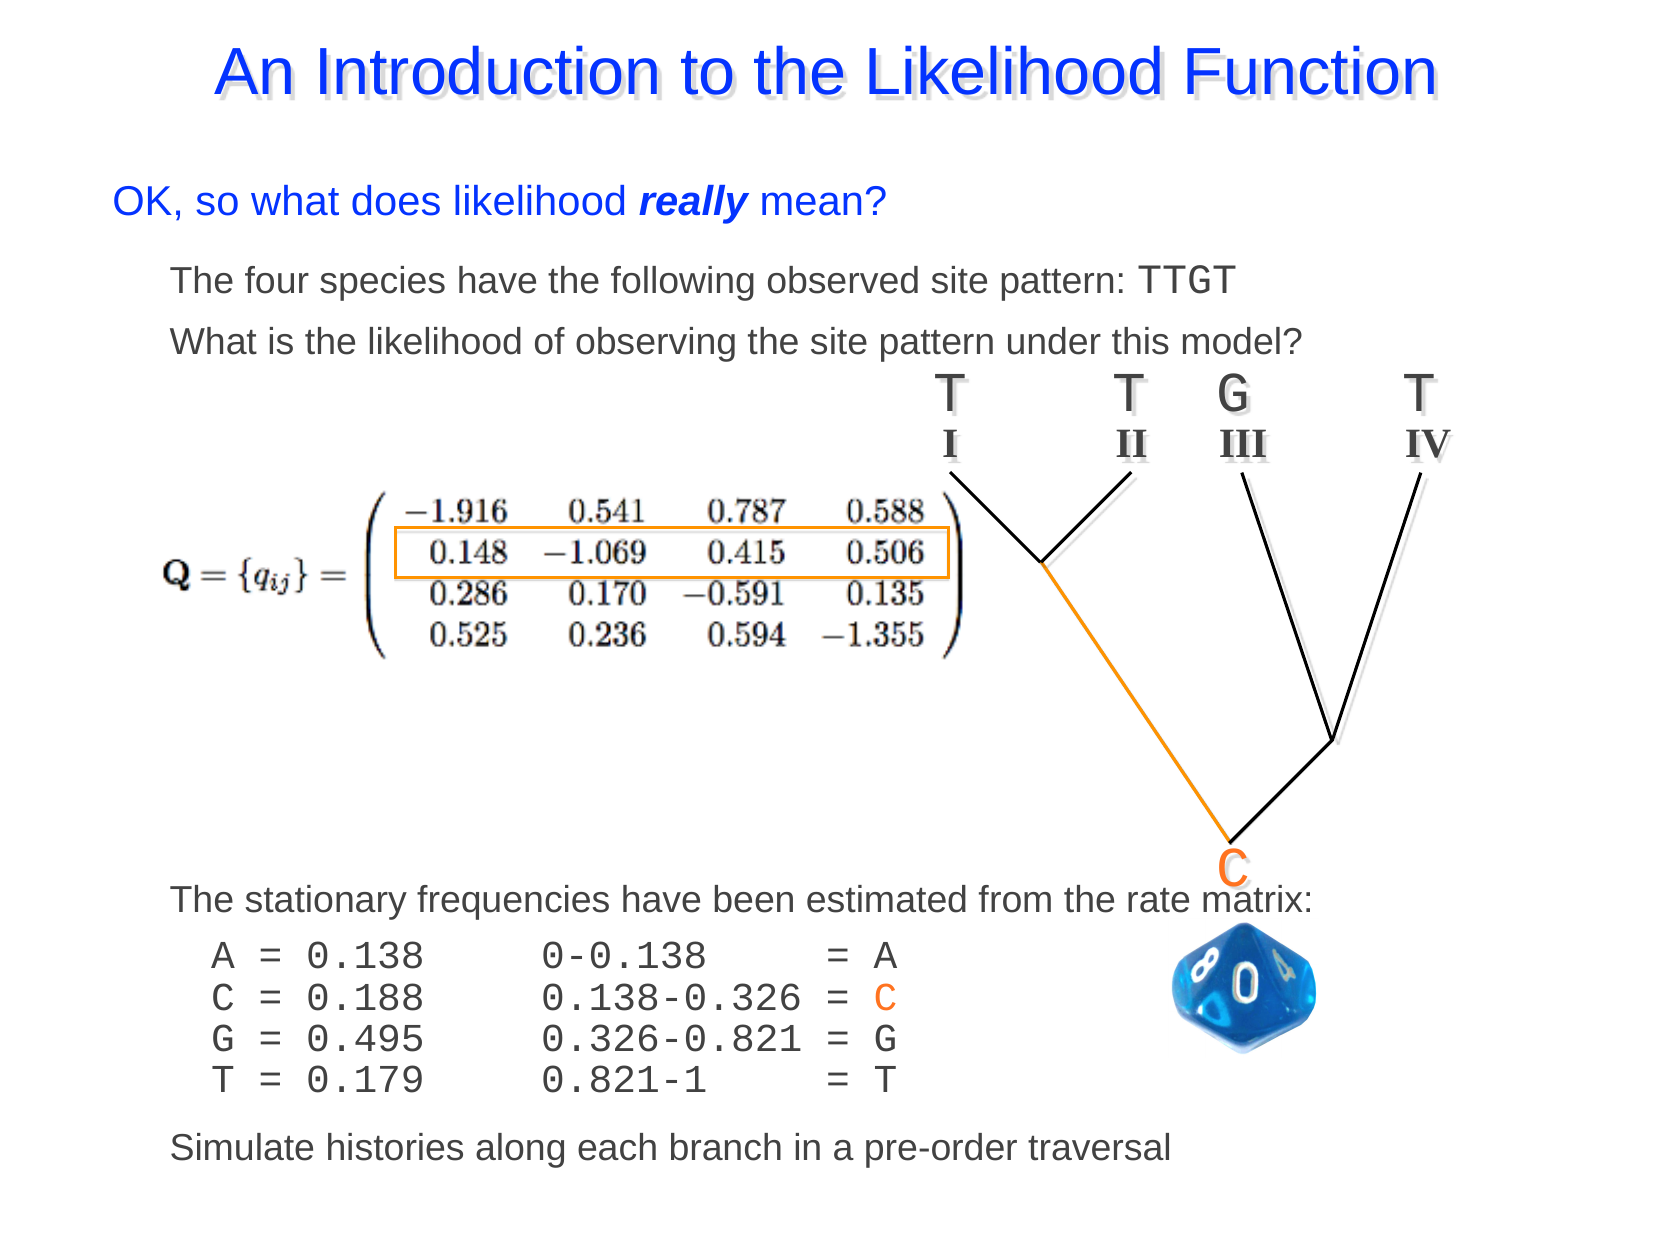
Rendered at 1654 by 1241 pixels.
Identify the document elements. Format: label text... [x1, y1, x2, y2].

text_box T = 0.179 [202, 1046, 433, 1110]
text_box II [1107, 407, 1157, 475]
text_box G = 0.495 [312, 1027, 324, 1046]
text_box III [1210, 407, 1276, 475]
text_box OK, so what does likelihood really mean? [103, 165, 1407, 233]
text_box T [1104, 371, 1156, 431]
text_box T [1393, 347, 1445, 431]
text_box I [933, 431, 967, 475]
text_box T [924, 371, 976, 431]
text_box G = 0.495 [202, 1005, 433, 1046]
text_box IV [1396, 407, 1460, 475]
text_box C = 0.188 [312, 986, 324, 1005]
text_box The four species have the following observed site pattern: TTGT [161, 243, 1407, 311]
text_box 0-0.138 = A [547, 944, 559, 963]
text_box 0-0.138 = A [532, 929, 906, 963]
text_box 0.326-0.821 = G [532, 1005, 906, 1046]
picture [158, 477, 969, 674]
text_box What is the likelihood of observing the site pattern under this model? [161, 311, 1407, 371]
text_box IV [1431, 431, 1445, 449]
text_box C = 0.188 [202, 963, 433, 1005]
text_box 0-0.138 = A [594, 944, 606, 963]
picture [1168, 929, 1319, 1058]
text_box C [1207, 822, 1259, 868]
text_box An Introduction to the Likelihood Function [205, 20, 1448, 117]
text_box Simulate histories along each branch in a pre-order traversal [161, 1116, 1407, 1177]
text_box 0.138-0.326 = C [532, 963, 906, 1005]
text_box 0.821-1 = T [532, 1046, 906, 1110]
text_box A = 0.138 [202, 929, 433, 963]
text_box The stationary frequencies have been estimated from the rate matrix: [161, 868, 1407, 929]
picture [959, 477, 969, 487]
text_box G [1207, 371, 1259, 431]
text_box A = 0.138 [312, 944, 324, 963]
